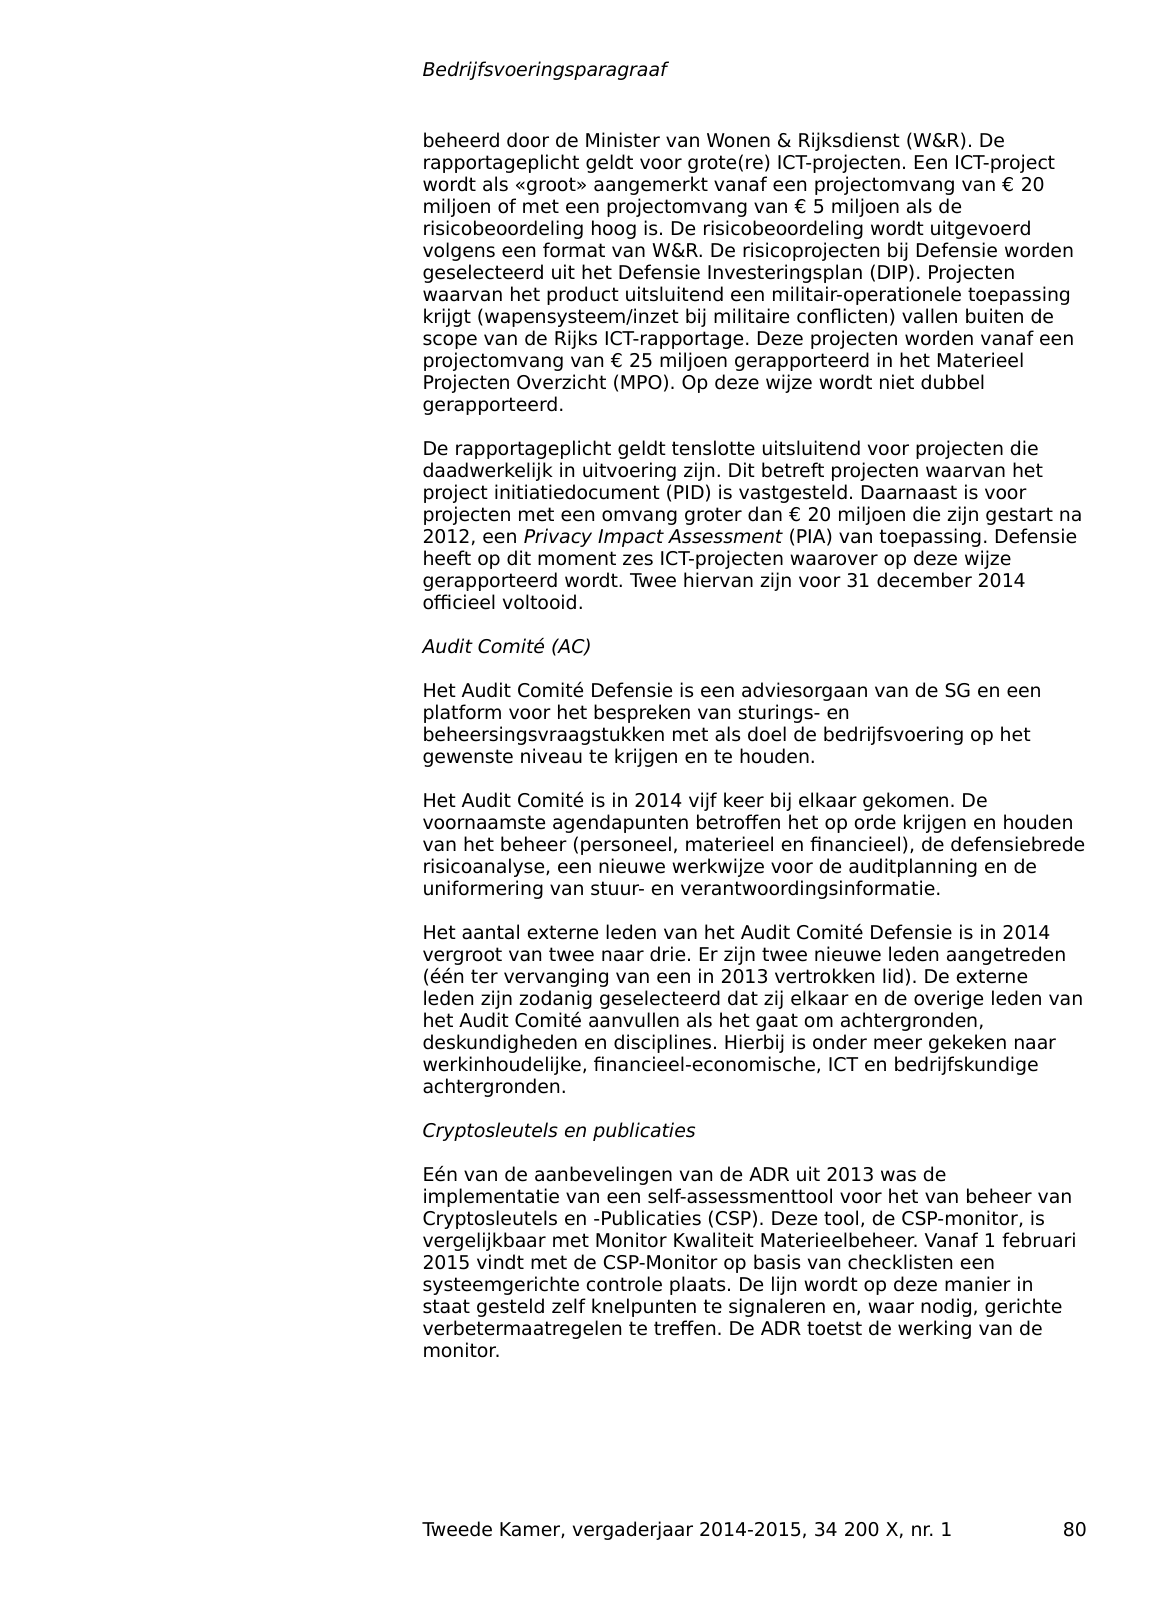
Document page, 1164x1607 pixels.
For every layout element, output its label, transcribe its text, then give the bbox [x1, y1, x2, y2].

subtitle Audit Comité (AC) [422, 636, 1087, 658]
text De rapportageplicht geldt tenslotte uitsluitend voor projecten die daadwerkelijk in uitvoering zijn. Dit betreft projecten waarvan het project initiatiedocument (PID) is vastgesteld. Daarnaast is voor projecten met een omvang groter dan € 20 miljoen die zijn gestart na 2012, een Privacy Impact Assessment (PIA) van toepassing. Defensie heeft op dit moment zes ICT-projecten waarover op deze wijze gerapporteerd wordt. Twee hiervan zijn voor 31 december 2014 officieel voltooid. [422, 438, 1087, 614]
text beheerd door de Minister van Wonen & Rijksdienst (W&R). De rapportageplicht geldt voor grote(re) ICT-projecten. Een ICT-project wordt als «groot» aangemerkt vanaf een projectomvang van € 20 miljoen of met een projectomvang van € 5 miljoen als de risicobeoordeling hoog is. De risicobeoordeling wordt uitgevoerd volgens een format van W&R. De risicoprojecten bij Defensie worden geselecteerd uit het Defensie Investeringsplan (DIP). Projecten waarvan het product uitsluitend een militair-operationele toepassing krijgt (wapensysteem/inzet bij militaire conflicten) vallen buiten de scope van de Rijks ICT-rapportage. Deze projecten worden vanaf een projectomvang van € 25 miljoen gerapporteerd in het Materieel Projecten Overzicht (MPO). Op deze wijze wordt niet dubbel gerapporteerd. [422, 130, 1087, 416]
text Het Audit Comité is in 2014 vijf keer bij elkaar gekomen. De voornaamste agendapunten betroffen het op orde krijgen en houden van het beheer (personeel, materieel en financieel), de defensiebrede risicoanalyse, een nieuwe werkwijze voor de auditplanning en de uniformering van stuur- en verantwoordingsinformatie. [422, 790, 1087, 900]
text Het Audit Comité Defensie is een adviesorgaan van de SG en een platform voor het bespreken van sturings- en beheersingsvraagstukken met als doel de bedrijfsvoering op het gewenste niveau te krijgen en te houden. [422, 680, 1087, 768]
subtitle Cryptosleutels en publicaties [422, 1120, 1087, 1142]
text Eén van de aanbevelingen van de ADR uit 2013 was de implementatie van een self-assessmenttool voor het van beheer van Cryptosleutels en -Publicaties (CSP). Deze tool, de CSP-monitor, is vergelijkbaar met Monitor Kwaliteit Materieelbeheer. Vanaf 1 februari 2015 vindt met de CSP-Monitor op basis van checklisten een systeemgerichte controle plaats. De lijn wordt op deze manier in staat gesteld zelf knelpunten te signaleren en, waar nodig, gerichte verbetermaatregelen te treffen. De ADR toetst de werking van de monitor. [422, 1164, 1087, 1362]
text Het aantal externe leden van het Audit Comité Defensie is in 2014 vergroot van twee naar drie. Er zijn twee nieuwe leden aangetreden (één ter vervanging van een in 2013 vertrokken lid). De externe leden zijn zodanig geselecteerd dat zij elkaar en de overige leden van het Audit Comité aanvullen als het gaat om achtergronden, deskundigheden en disciplines. Hierbij is onder meer gekeken naar werkinhoudelijke, financieel-economische, ICT en bedrijfskundige achtergronden. [422, 922, 1087, 1098]
